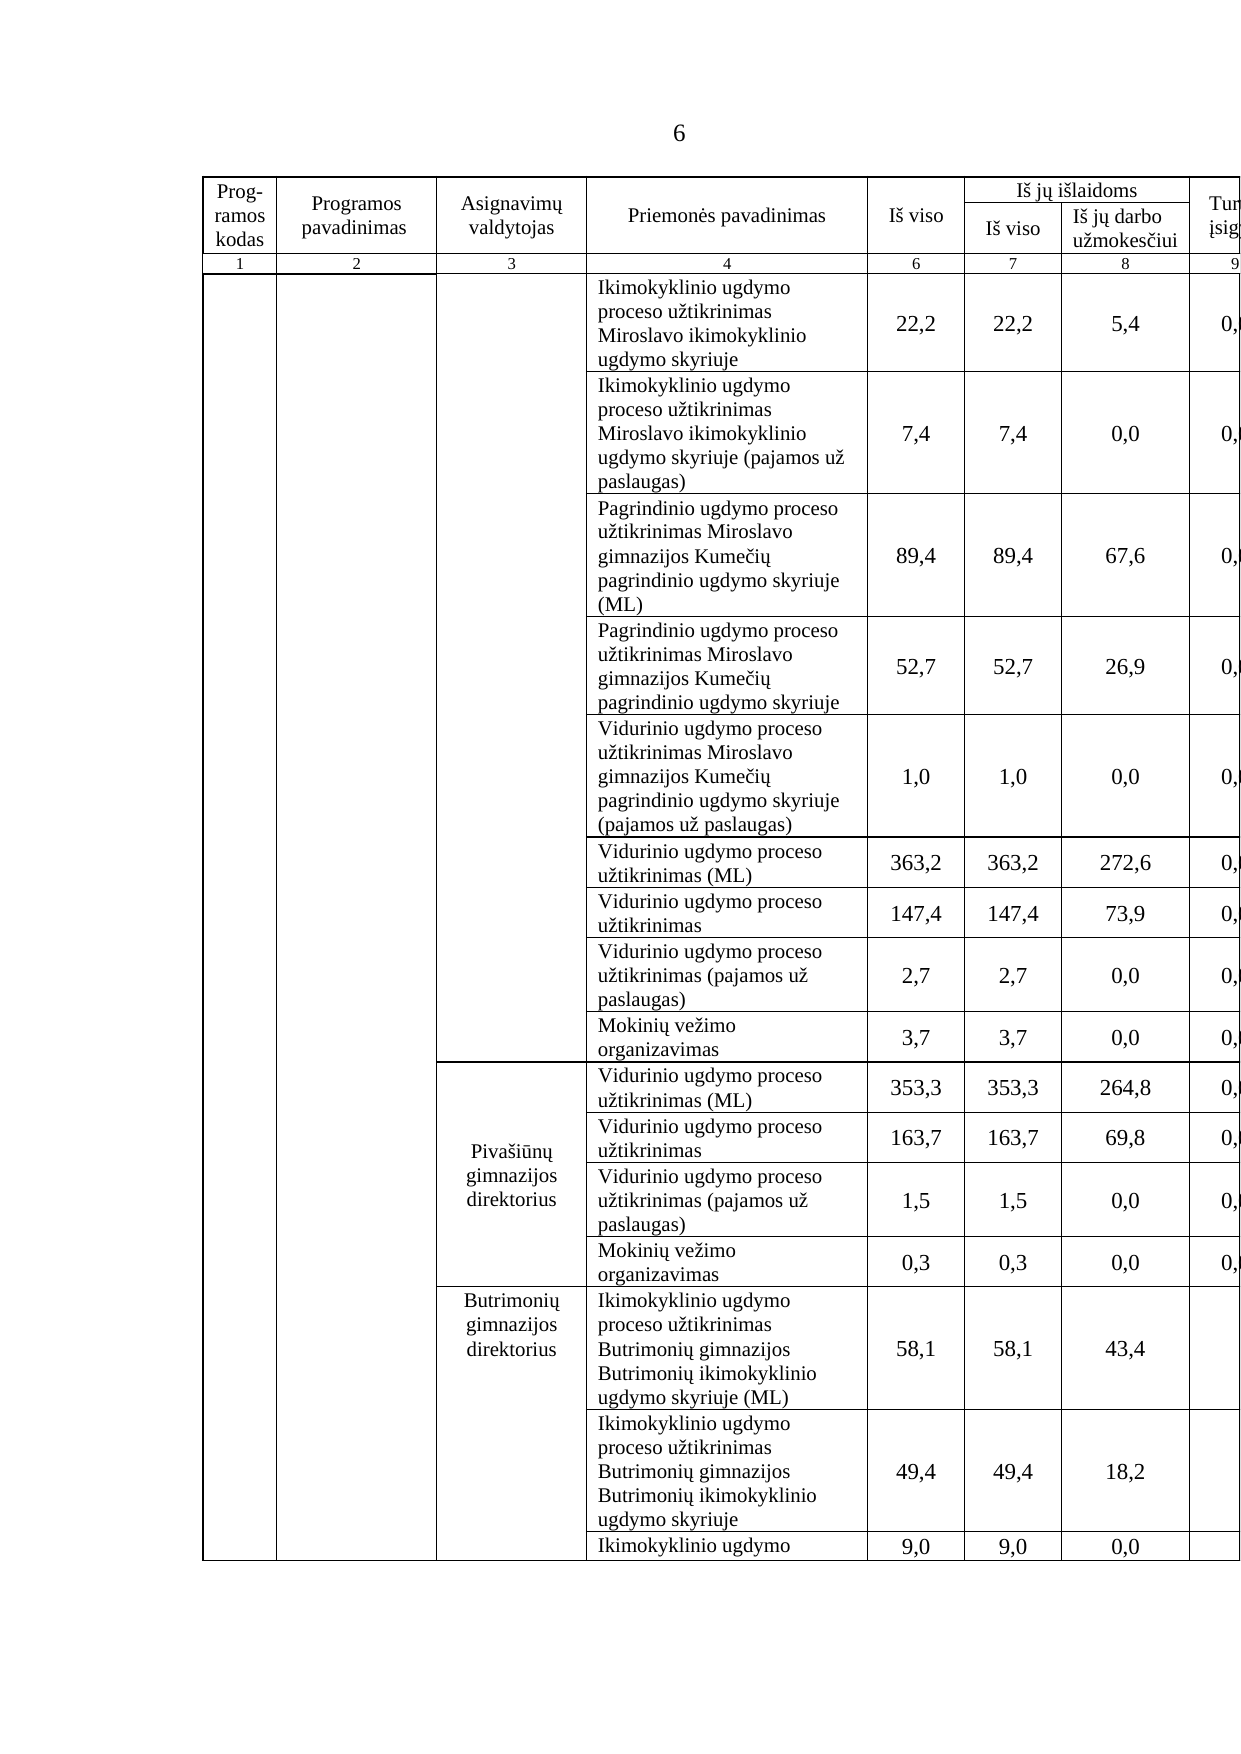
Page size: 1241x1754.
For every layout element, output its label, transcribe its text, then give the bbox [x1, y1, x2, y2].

table_cell 49,4 [868, 1410, 964, 1531]
table_cell 58,1 [868, 1287, 964, 1409]
table_cell 3 [437, 254, 586, 273]
table_cell [1190, 1287, 1239, 1409]
table_cell 0,0 [1190, 1113, 1239, 1162]
table_cell Mokinių vežimo organizavimas [587, 1012, 867, 1061]
table_cell 1 [203, 254, 276, 273]
table_cell Vidurinio ugdymo proceso užtikrinimas (pajamos už paslaugas) [587, 938, 867, 1011]
table_cell 0,0 [1190, 1237, 1239, 1286]
table_cell 0,0 [1062, 1163, 1189, 1236]
table_cell 363,2 [868, 838, 964, 887]
table_cell 7,4 [868, 372, 964, 493]
table_cell Ikimokyklinio ugdymo [587, 1532, 867, 1559]
table_cell 4 [587, 254, 867, 273]
table_cell 2,7 [965, 938, 1061, 1011]
table_cell 1,5 [868, 1163, 964, 1236]
table_cell 0,0 [1190, 494, 1239, 616]
table_cell 0,0 [1190, 274, 1239, 371]
table_cell Vidurinio ugdymo proceso užtikrinimas (ML) [587, 1063, 867, 1112]
table_cell [437, 274, 586, 1061]
table_cell 0,0 [1190, 715, 1239, 836]
table_cell 163,7 [965, 1113, 1061, 1162]
table_cell 49,4 [965, 1410, 1061, 1531]
table_cell 3,7 [868, 1012, 964, 1061]
table_cell Mokinių vežimo organizavimas [587, 1237, 867, 1286]
table_cell 0,0 [1062, 1012, 1189, 1061]
table_cell 163,7 [868, 1113, 964, 1162]
table_cell 0,0 [1190, 617, 1239, 714]
table_cell 0,0 [1190, 838, 1239, 887]
table_cell 9,0 [868, 1532, 964, 1559]
table_header Iš jų išlaidoms [965, 178, 1189, 202]
table_cell 0,0 [1190, 1063, 1239, 1112]
table_cell 0,0 [1062, 372, 1189, 493]
table_cell [204, 275, 276, 1559]
table_cell 2 [277, 254, 436, 273]
table_cell 58,1 [965, 1287, 1061, 1409]
table_cell 52,7 [965, 617, 1061, 714]
table_cell Vidurinio ugdymo proceso užtikrinimas [587, 888, 867, 937]
table_cell 353,3 [868, 1063, 964, 1112]
table_cell 2,7 [868, 938, 964, 1011]
table_cell Vidurinio ugdymo proceso užtikrinimas (ML) [587, 838, 867, 887]
table_cell 52,7 [868, 617, 964, 714]
table_cell [1190, 1410, 1239, 1531]
table_cell 0,0 [1190, 372, 1239, 493]
table_cell 22,2 [965, 274, 1061, 371]
table_cell 6 [868, 254, 964, 273]
table_cell 1,0 [965, 715, 1061, 836]
table_cell 0,0 [1062, 715, 1189, 836]
table_cell 9 [1190, 254, 1240, 273]
table_cell 0,0 [1190, 1163, 1239, 1236]
table_cell 0,0 [1190, 1012, 1239, 1061]
table_cell [1190, 1532, 1239, 1559]
table_cell 3,7 [965, 1012, 1061, 1061]
table_cell Vidurinio ugdymo proceso užtikrinimas (pajamos už paslaugas) [587, 1163, 867, 1236]
table_cell Vidurinio ugdymo proceso užtikrinimas [587, 1113, 867, 1162]
table_cell 7 [965, 254, 1061, 273]
table_header Priemonės pavadinimas [587, 178, 867, 252]
table_cell 0,3 [868, 1237, 964, 1286]
table_cell 8 [1062, 254, 1189, 273]
table_cell 0,0 [1062, 1532, 1189, 1559]
table_cell 5,4 [1062, 274, 1189, 371]
table_cell 1,5 [965, 1163, 1061, 1236]
table_cell 67,6 [1062, 494, 1189, 616]
table_cell 0,0 [1190, 888, 1239, 937]
table_cell 0,0 [1062, 938, 1189, 1011]
table_cell 43,4 [1062, 1287, 1189, 1409]
table_cell Iš viso [965, 203, 1061, 252]
table_cell 264,8 [1062, 1063, 1189, 1112]
table_cell [277, 275, 436, 1559]
table_header Asignavimų valdytojas [437, 178, 586, 252]
table_cell 89,4 [868, 494, 964, 616]
table_cell 18,2 [1062, 1410, 1189, 1531]
table_cell 0,0 [1190, 938, 1239, 1011]
table_header Iš viso [868, 178, 964, 252]
table_cell 69,8 [1062, 1113, 1189, 1162]
table_cell 363,2 [965, 838, 1061, 887]
table_cell 1,0 [868, 715, 964, 836]
table_cell 353,3 [965, 1063, 1061, 1112]
table_cell Vidurinio ugdymo proceso užtikrinimas Miroslavo gimnazijos Kumečių pagrindinio ugdymo skyriuje (pajamos už paslaugas) [587, 715, 867, 836]
table_cell Butrimonių gimnazijos direktorius [437, 1287, 586, 1559]
table_cell Pivašiūnų gimnazijos direktorius [437, 1063, 586, 1286]
table_cell 73,9 [1062, 888, 1189, 937]
table_cell 22,2 [868, 274, 964, 371]
table_cell Ikimokyklinio ugdymo proceso užtikrinimas Butrimonių gimnazijos Butrimonių ikimokyklinio ugdymo skyriuje (ML) [587, 1287, 867, 1409]
table_cell Iš jų darbo užmokesčiui [1062, 203, 1189, 252]
table_cell 7,4 [965, 372, 1061, 493]
table_cell 0,3 [965, 1237, 1061, 1286]
table_cell 26,9 [1062, 617, 1189, 714]
table_cell Ikimokyklinio ugdymo proceso užtikrinimas Butrimonių gimnazijos Butrimonių ikimokyklinio ugdymo skyriuje [587, 1410, 867, 1531]
table_cell 89,4 [965, 494, 1061, 616]
table_header Turtui įsigyti [1190, 178, 1239, 252]
table_cell 147,4 [868, 888, 964, 937]
table_cell 0,0 [1062, 1237, 1189, 1286]
table_cell 147,4 [965, 888, 1061, 937]
table_cell Ikimokyklinio ugdymo proceso užtikrinimas Miroslavo ikimokyklinio ugdymo skyriuje (pajamos už paslaugas) [587, 372, 867, 493]
table_cell 9,0 [965, 1532, 1061, 1559]
table_header Prog-ramos kodas [204, 178, 276, 252]
table_cell Pagrindinio ugdymo proceso užtikrinimas Miroslavo gimnazijos Kumečių pagrindinio ugdymo skyriuje (ML) [587, 494, 867, 616]
table_header Programos pavadinimas [277, 178, 436, 252]
table_cell 272,6 [1062, 838, 1189, 887]
table_cell Pagrindinio ugdymo proceso užtikrinimas Miroslavo gimnazijos Kumečių pagrindinio ugdymo skyriuje [587, 617, 867, 714]
table_cell Ikimokyklinio ugdymo proceso užtikrinimas Miroslavo ikimokyklinio ugdymo skyriuje [587, 274, 867, 371]
